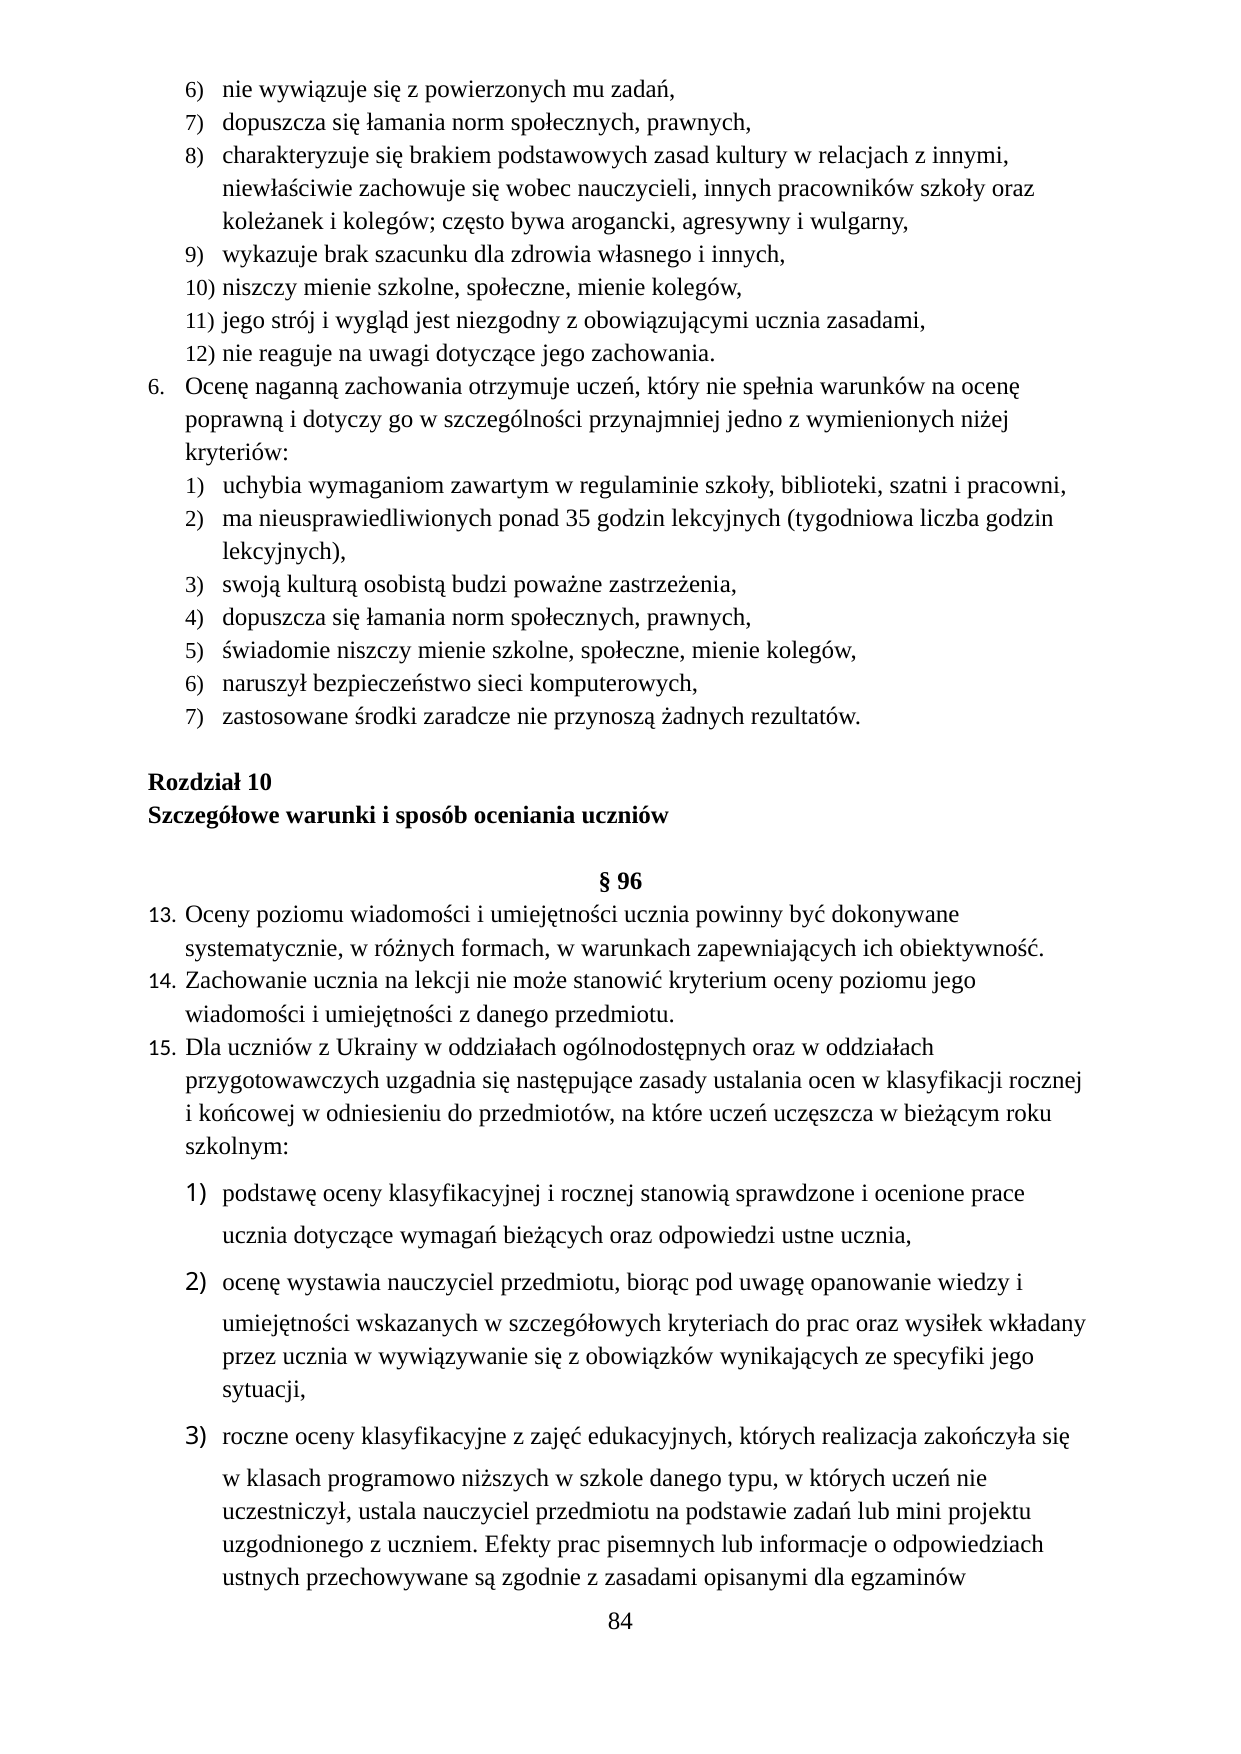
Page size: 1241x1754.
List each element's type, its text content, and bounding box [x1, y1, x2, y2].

list jego strój i wygląd jest niezgodny z obowiązującymi ucznia zasadami, [185, 305, 1093, 334]
list charakteryzuje się brakiem podstawowych zasad kultury w relacjach z innymi, niewłaściwie zachowuje się wobec nauczycieli, innych pracowników szkoły oraz koleżanek i kolegów; często bywa arogancki, agresywny i wulgarny, [185, 140, 1093, 234]
list ocenę wystawia nauczyciel przedmiotu, biorąc pod uwagę opanowanie wiedzy i umiejętności wskazanych w szczegółowych kryteriach do prac oraz wysiłek wkładany przez ucznia w wywiązywanie się z obowiązków wynikających ze specyfiki jego sytuacji, [185, 1253, 1093, 1403]
list Dla uczniów z Ukrainy w oddziałach ogólnodostępnych oraz w oddziałach przygotowawczych uzgadnia się następujące zasady ustalania ocen w klasyfikacji rocznej i końcowej w odniesieniu do przedmiotów, na które uczeń uczęszcza w bieżącym roku szkolnym: [148, 1032, 1093, 1160]
list uchybia wymaganiom zawartym w regulaminie szkoły, biblioteki, szatni i pracowni, [185, 470, 1093, 499]
list nie wywiązuje się z powierzonych mu zadań, [185, 74, 1093, 102]
list swoją kulturą osobistą budzi poważne zastrzeżenia, [185, 569, 1093, 598]
list dopuszcza się łamania norm społecznych, prawnych, [185, 107, 1093, 136]
list niszczy mienie szkolne, społeczne, mienie kolegów, [185, 272, 1093, 301]
text § 96 [148, 866, 1093, 895]
list Oceny poziomu wiadomości i umiejętności ucznia powinny być dokonywane systematycznie, w różnych formach, w warunkach zapewniających ich obiektywność. [148, 899, 1093, 961]
list Ocenę naganną zachowania otrzymuje uczeń, który nie spełnia warunków na ocenę poprawną i dotyczy go w szczególności przynajmniej jedno z wymienionych niżej kryteriów: [148, 371, 1093, 466]
text Rozdział 10 [148, 767, 1093, 796]
list Zachowanie ucznia na lekcji nie może stanowić kryterium oceny poziomu jego wiadomości i umiejętności z danego przedmiotu. [148, 966, 1093, 1028]
list świadomie niszczy mienie szkolne, społeczne, mienie kolegów, [185, 635, 1093, 664]
list roczne oceny klasyfikacyjne z zajęć edukacyjnych, których realizacja zakończyła się w klasach programowo niższych w szkole danego typu, w których uczeń nie uczestniczył, ustala nauczyciel przedmiotu na podstawie zadań lub mini projektu uzgodnionego z uczniem. Efekty prac pisemnych lub informacje o odpowiedziach ustnych przechowywane są zgodnie z zasadami opisanymi dla egzaminów [185, 1407, 1093, 1591]
list podstawę oceny klasyfikacyjnej i rocznej stanowią sprawdzone i ocenione prace ucznia dotyczące wymagań bieżących oraz odpowiedzi ustne ucznia, [185, 1164, 1093, 1249]
list ma nieusprawiedliwionych ponad 35 godzin lekcyjnych (tygodniowa liczba godzin lekcyjnych), [185, 503, 1093, 565]
list zastosowane środki zaradcze nie przynoszą żadnych rezultatów. [185, 701, 1093, 730]
text Szczegółowe warunki i sposób oceniania uczniów [148, 800, 1093, 829]
list wykazuje brak szacunku dla zdrowia własnego i innych, [185, 239, 1093, 268]
list nie reaguje na uwagi dotyczące jego zachowania. [185, 338, 1093, 367]
list dopuszcza się łamania norm społecznych, prawnych, [185, 602, 1093, 631]
list naruszył bezpieczeństwo sieci komputerowych, [185, 668, 1093, 697]
